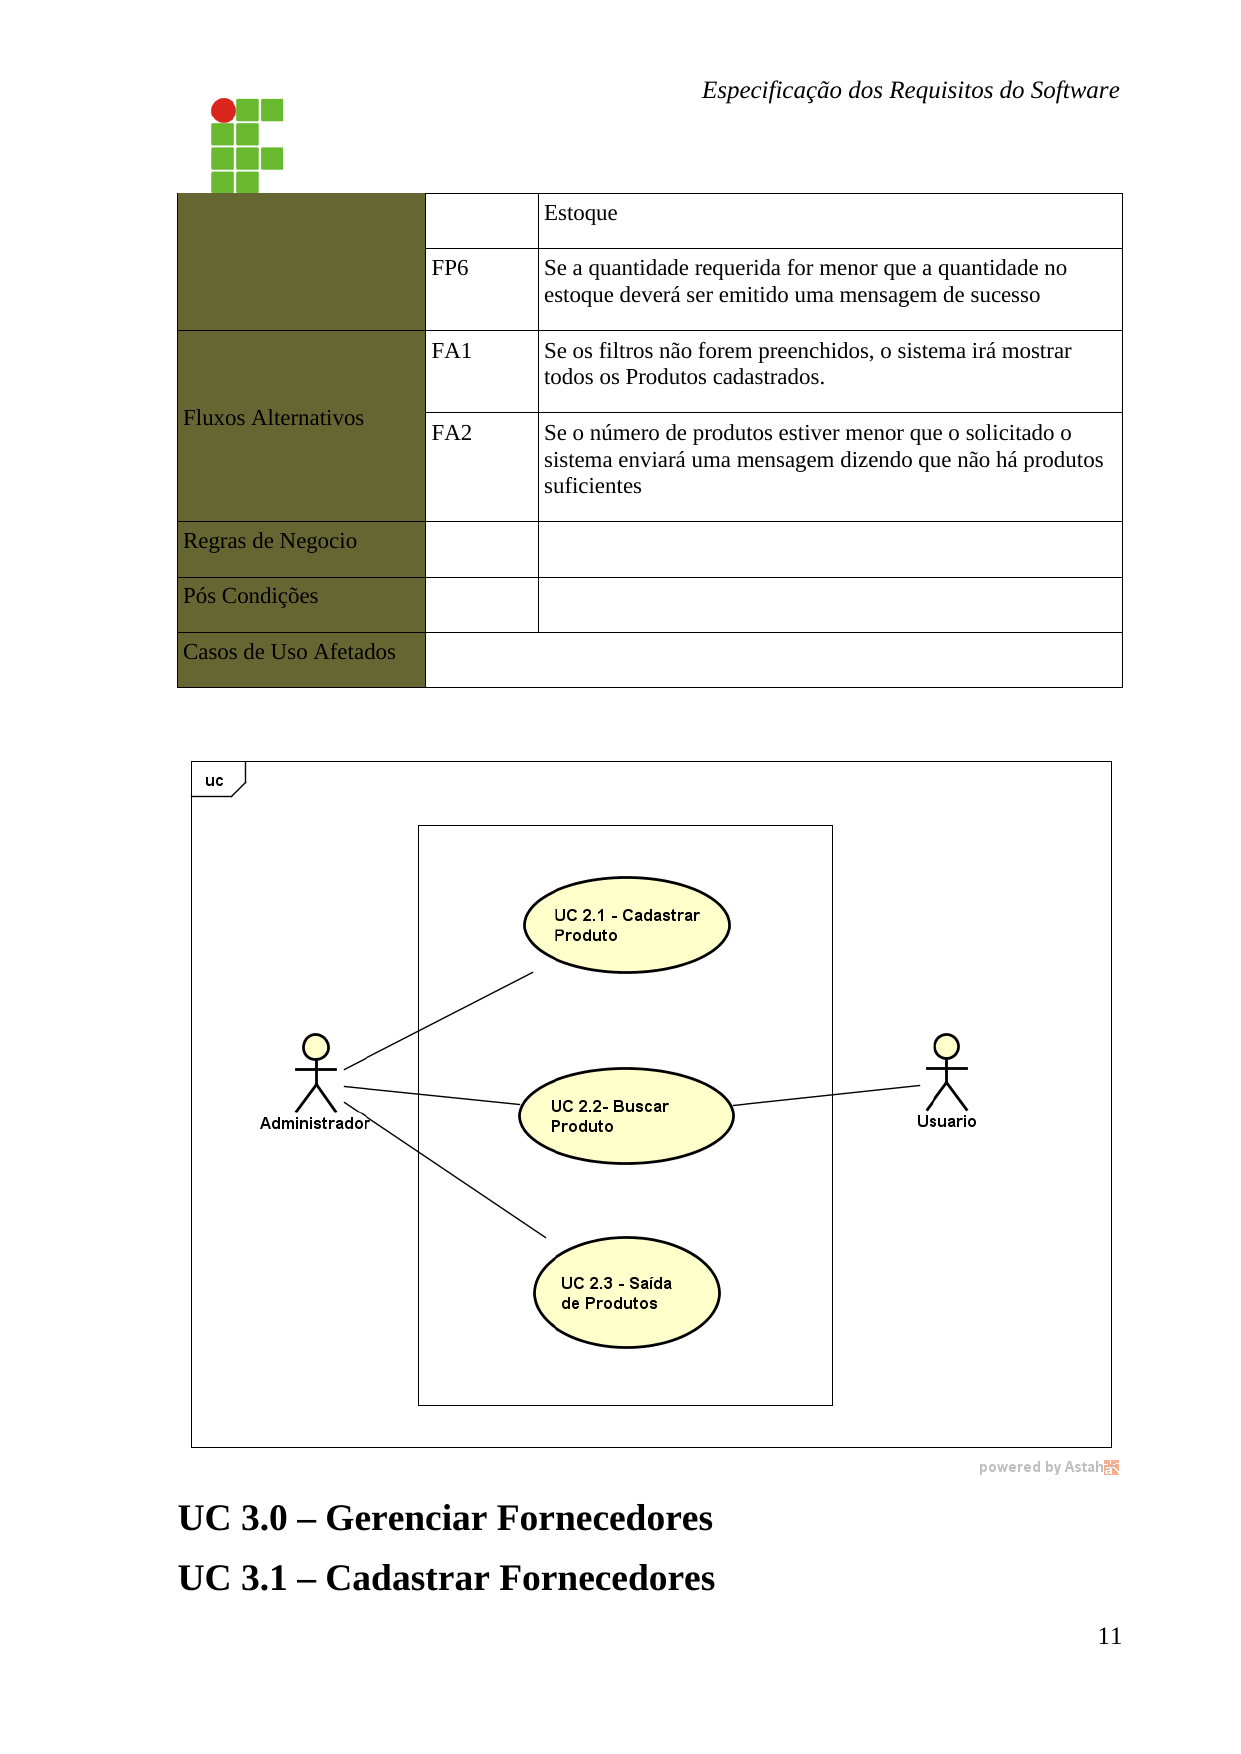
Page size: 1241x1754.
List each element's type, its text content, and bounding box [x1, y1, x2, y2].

table_cell [426, 522, 538, 576]
table_cell [178, 248, 425, 330]
table_cell FA1 [426, 331, 538, 412]
table_cell [426, 578, 538, 632]
table_cell Fluxos Alternativos [178, 331, 425, 521]
table_cell Estoque [539, 194, 1122, 248]
table_cell FP6 [426, 249, 538, 330]
table_cell Se os filtros não forem preenchidos, o sistema irá mostrar todos os Produtos cadastrados. [539, 331, 1122, 412]
table_cell FA2 [426, 413, 538, 521]
table_cell Se o número de produtos estiver menor que o solicitado o sistema enviará uma mensagem dizendo que não há produtos suficientes [539, 413, 1122, 521]
table_cell [539, 578, 1122, 632]
text UC 3.1 – Cadastrar Fornecedores [177, 1556, 1122, 1599]
table_cell [426, 194, 538, 248]
table_cell Regras de Negocio [178, 522, 425, 576]
table_cell Se a quantidade requerida for menor que a quantidade no estoque deverá ser emitido uma mensagem de sucesso [539, 249, 1122, 330]
table_cell [426, 633, 1122, 687]
table_cell [539, 522, 1122, 576]
table_cell Pós Condições [178, 578, 425, 632]
text UC 3.0 – Gerenciar Fornecedores [177, 1496, 1122, 1539]
table_cell [178, 193, 425, 248]
table_cell Casos de Uso Afetados [178, 633, 425, 687]
